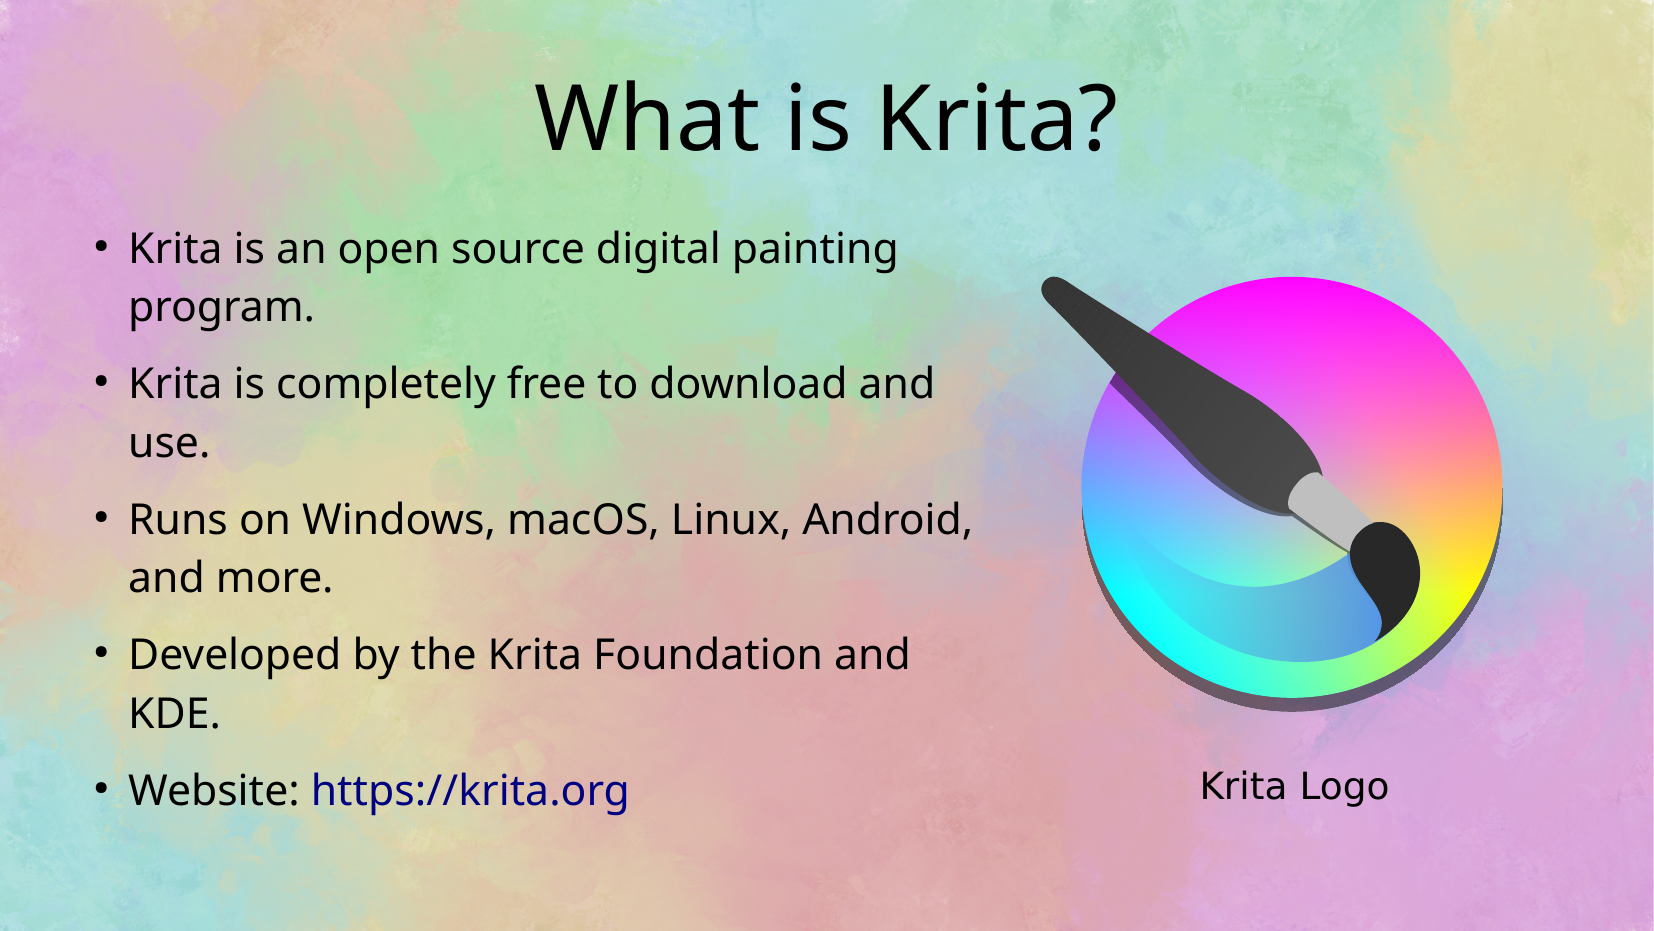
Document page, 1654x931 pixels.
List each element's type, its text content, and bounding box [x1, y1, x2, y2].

text_box Krita Logo [1069, 757, 1520, 816]
picture [0, 0, 1654, 931]
list Krita is an open source digital painting program. Krita is completely free to download and use. Runs on Windows, macOS, Linux, Android, and more. Developed by the Krita Foundation and KDE. Website: https://krita.org [82, 217, 976, 826]
title What is Krita? [82, 31, 1571, 199]
